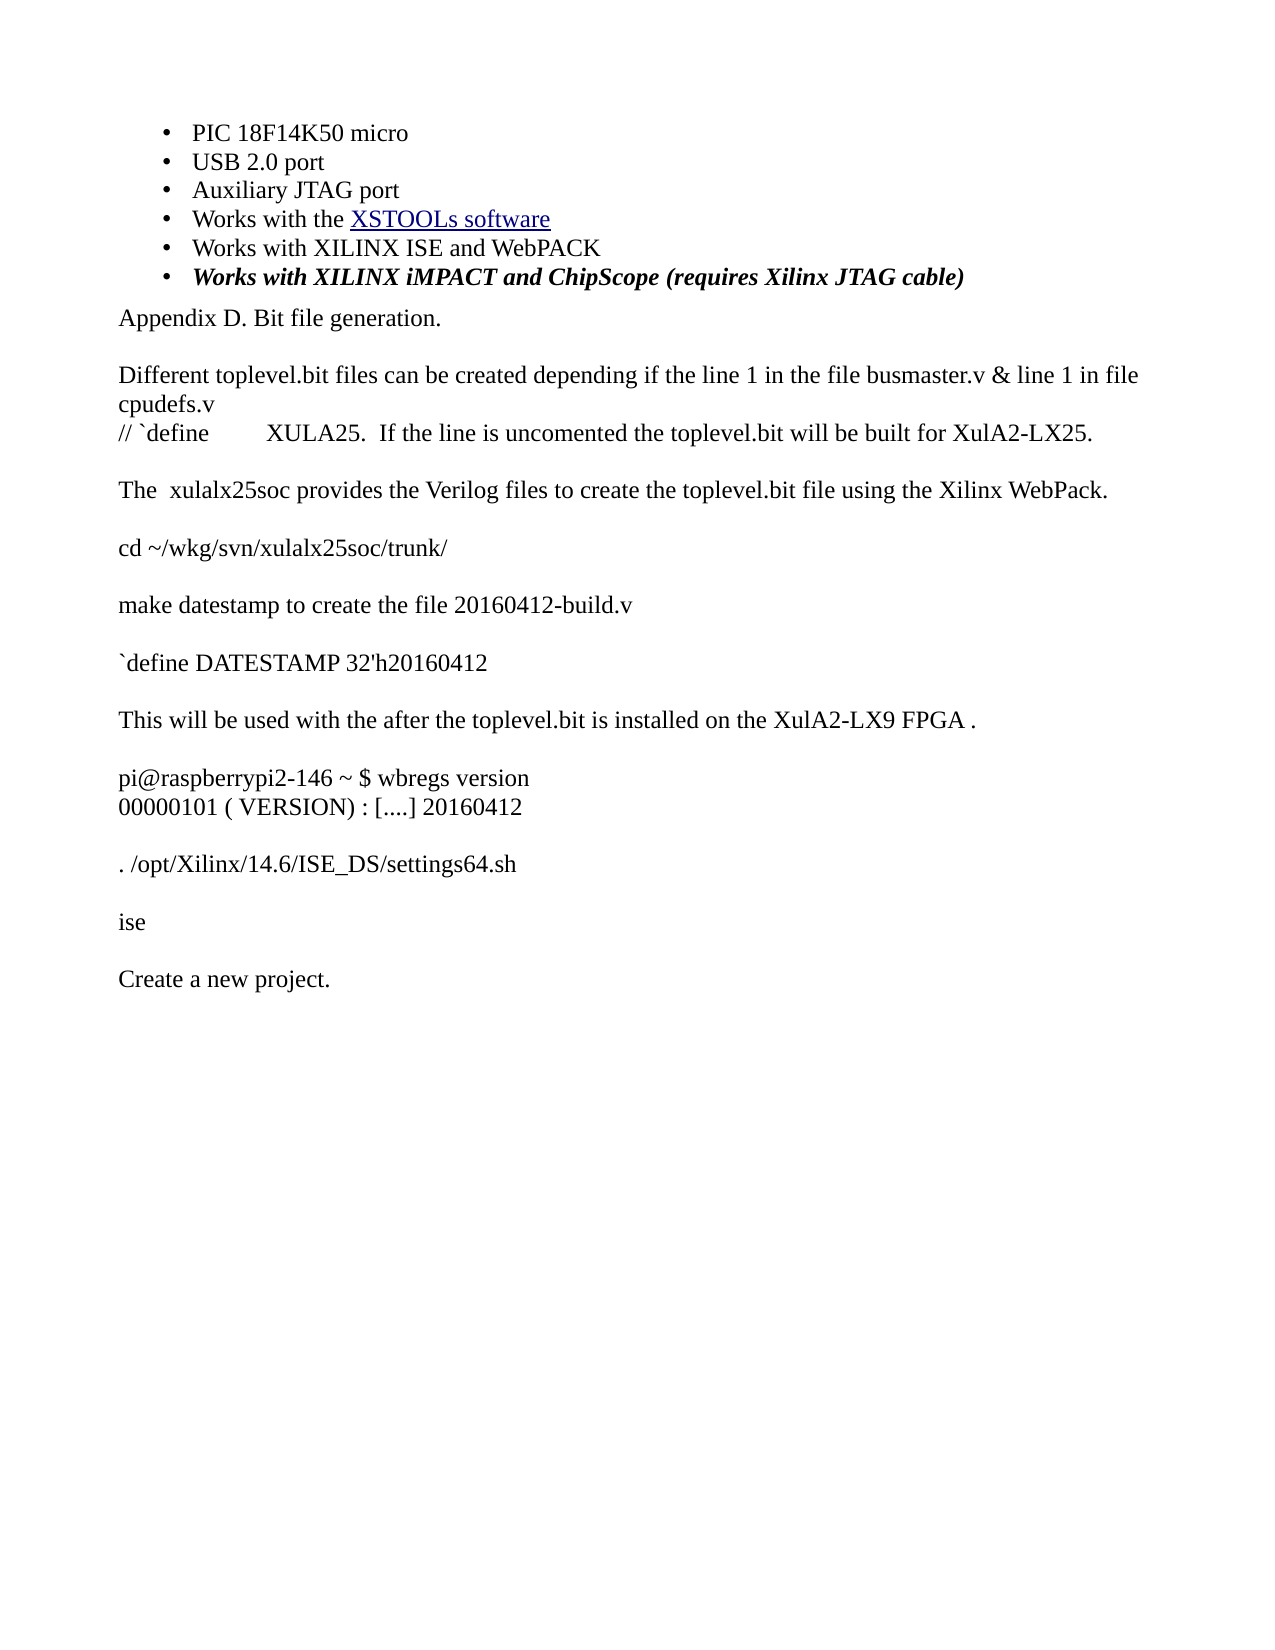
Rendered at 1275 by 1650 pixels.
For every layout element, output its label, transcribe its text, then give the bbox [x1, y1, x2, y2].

text make datestamp to create the file 20160412-build.v [118, 591, 1157, 619]
list Works with XILINX ISE and WebPACK [162, 233, 1157, 262]
list Works with XILINX iMPACT and ChipScope (requires Xilinx JTAG cable) [162, 262, 1157, 291]
text The xulalx25soc provides the Verilog files to create the toplevel.bit file using the Xilinx WebPack. [118, 476, 1157, 504]
text `define DATESTAMP 32'h20160412 [118, 648, 1157, 677]
list PIC 18F14K50 micro [162, 118, 1157, 147]
text This will be used with the after the toplevel.bit is installed on the XulA2-LX9 FPGA . [118, 706, 1157, 734]
text 00000101 ( VERSION) : [....] 20160412 [118, 792, 1157, 821]
list USB 2.0 port [162, 147, 1157, 176]
text cd ~/wkg/svn/xulalx25soc/trunk/ [118, 533, 1157, 562]
text cpudefs.v [118, 389, 1157, 418]
text Appendix D. Bit file generation. [118, 303, 1157, 332]
list Auxiliary JTAG port [162, 176, 1157, 204]
text pi@raspberrypi2-146 ~ $ wbregs version [118, 763, 1157, 792]
text ise [118, 907, 1157, 936]
text Different toplevel.bit files can be created depending if the line 1 in the file busmaster.v & line 1 in file [118, 361, 1157, 389]
list Works with the XSTOOLs software [162, 204, 1157, 233]
text Create a new project. [118, 964, 1157, 993]
text // `define XULA25. If the line is uncomented the toplevel.bit will be built for XulA2-LX25. [118, 418, 1157, 447]
text . /opt/Xilinx/14.6/ISE_DS/settings64.sh [118, 849, 1157, 878]
